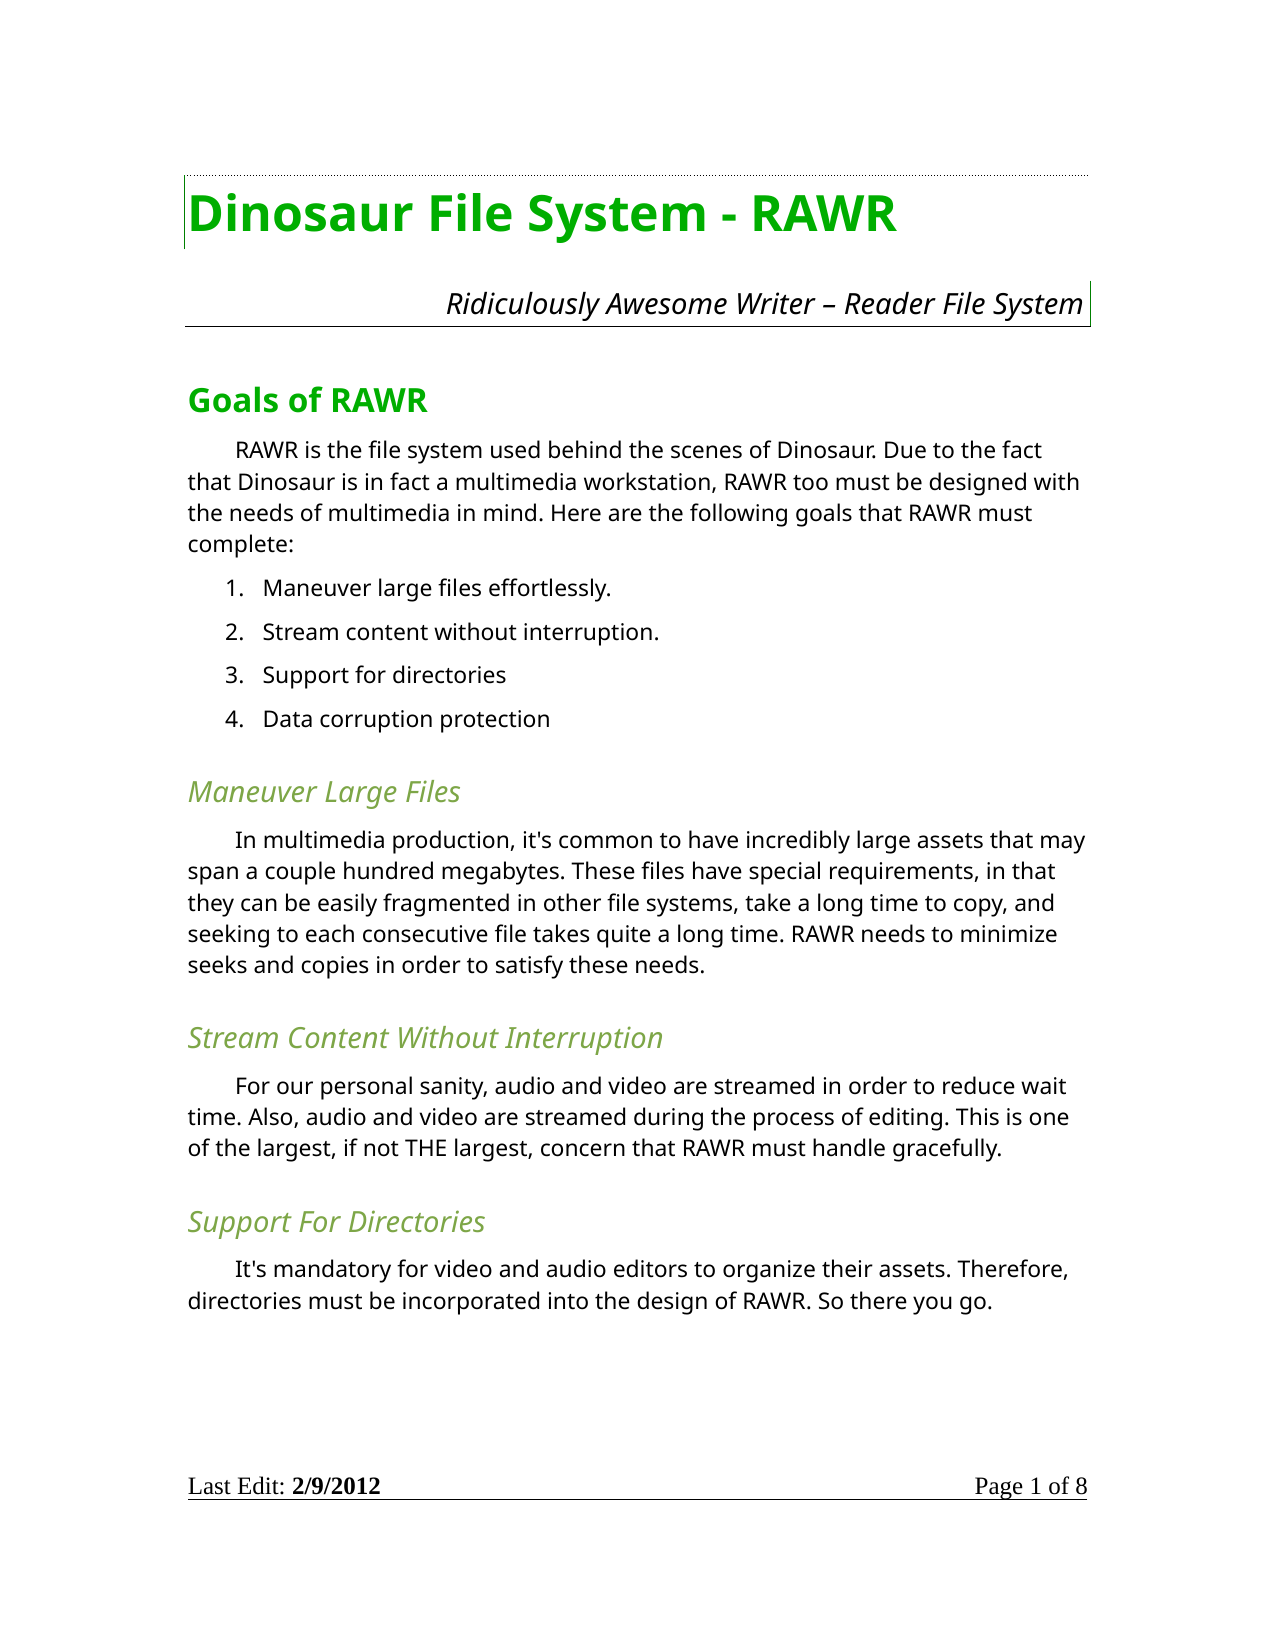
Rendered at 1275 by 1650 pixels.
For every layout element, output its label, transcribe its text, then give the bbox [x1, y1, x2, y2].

subtitle Ridiculously Awesome Writer – Reader File System [184, 281, 1090, 327]
list Stream content without interruption. [225, 616, 1087, 647]
title Dinosaur File System - RAWR [185, 175, 1090, 249]
subtitle Goals of RAWR [187, 376, 1087, 422]
text For our personal sanity, audio and video are streamed in order to reduce wait time. Also, audio and video are streamed during the process of editing. This is one of the largest, if not THE largest, concern that RAWR must handle gracefully. [187, 1070, 1087, 1164]
subtitle Stream Content Without Interruption [187, 1018, 1087, 1057]
list Support for directories [225, 659, 1087, 691]
list Data corruption protection [225, 703, 1087, 734]
text In multimedia production, it's common to have incredibly large assets that may span a couple hundred megabytes. These files have special requirements, in that they can be easily fragmented in other file systems, take a long time to copy, and seeking to each consecutive file takes quite a long time. RAWR needs to minimize seeks and copies in order to satisfy these needs. [187, 824, 1087, 980]
subtitle Support For Directories [187, 1201, 1087, 1241]
text RAWR is the file system used behind the scenes of Dinosaur. Due to the fact that Dinosaur is in fact a multimedia workstation, RAWR too must be designed with the needs of multimedia in mind. Here are the following goals that RAWR must complete: [187, 434, 1087, 559]
list Maneuver large files effortlessly. [225, 572, 1087, 603]
subtitle Maneuver Large Files [187, 772, 1087, 811]
text It's mandatory for video and audio editors to organize their assets. Therefore, directories must be incorporated into the design of RAWR. So there you go. [187, 1253, 1087, 1316]
